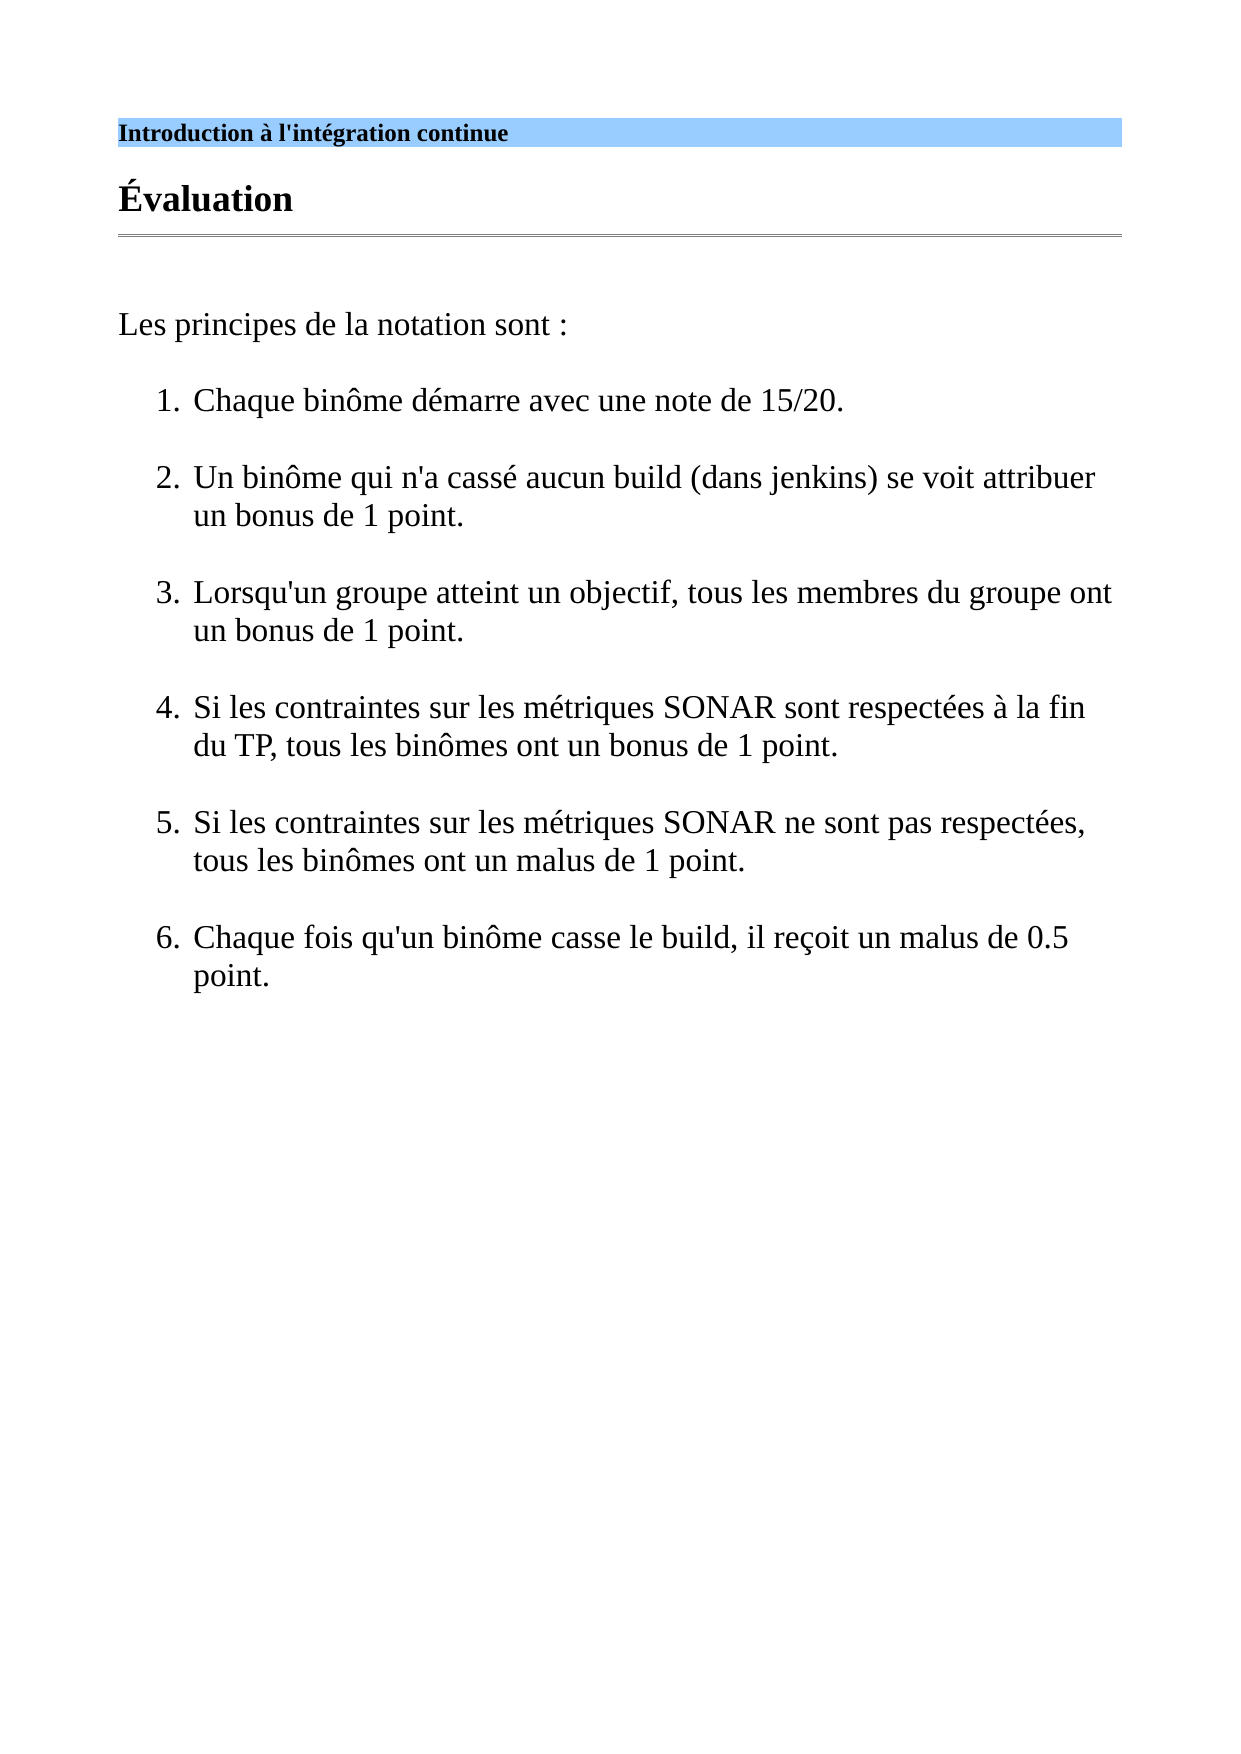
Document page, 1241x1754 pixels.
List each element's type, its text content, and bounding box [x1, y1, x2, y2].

text Évaluation [118, 176, 1122, 219]
list Si les contraintes sur les métriques SONAR sont respectées à la fin du TP, tous les binômes ont un bonus de 1 point. [156, 687, 1122, 764]
list Lorsqu'un groupe atteint un objectif, tous les membres du groupe ont un bonus de 1 point. [156, 572, 1122, 649]
text Les principes de la notation sont : [118, 304, 1122, 342]
list Un binôme qui n'a cassé aucun build (dans jenkins) se voit attribuer un bonus de 1 point. [156, 457, 1122, 534]
list Chaque fois qu'un binôme casse le build, il reçoit un malus de 0.5 point. [156, 917, 1122, 994]
list Chaque binôme démarre avec une note de 15/20. [156, 381, 1122, 419]
list Si les contraintes sur les métriques SONAR ne sont pas respectées, tous les binômes ont un malus de 1 point. [156, 802, 1122, 879]
